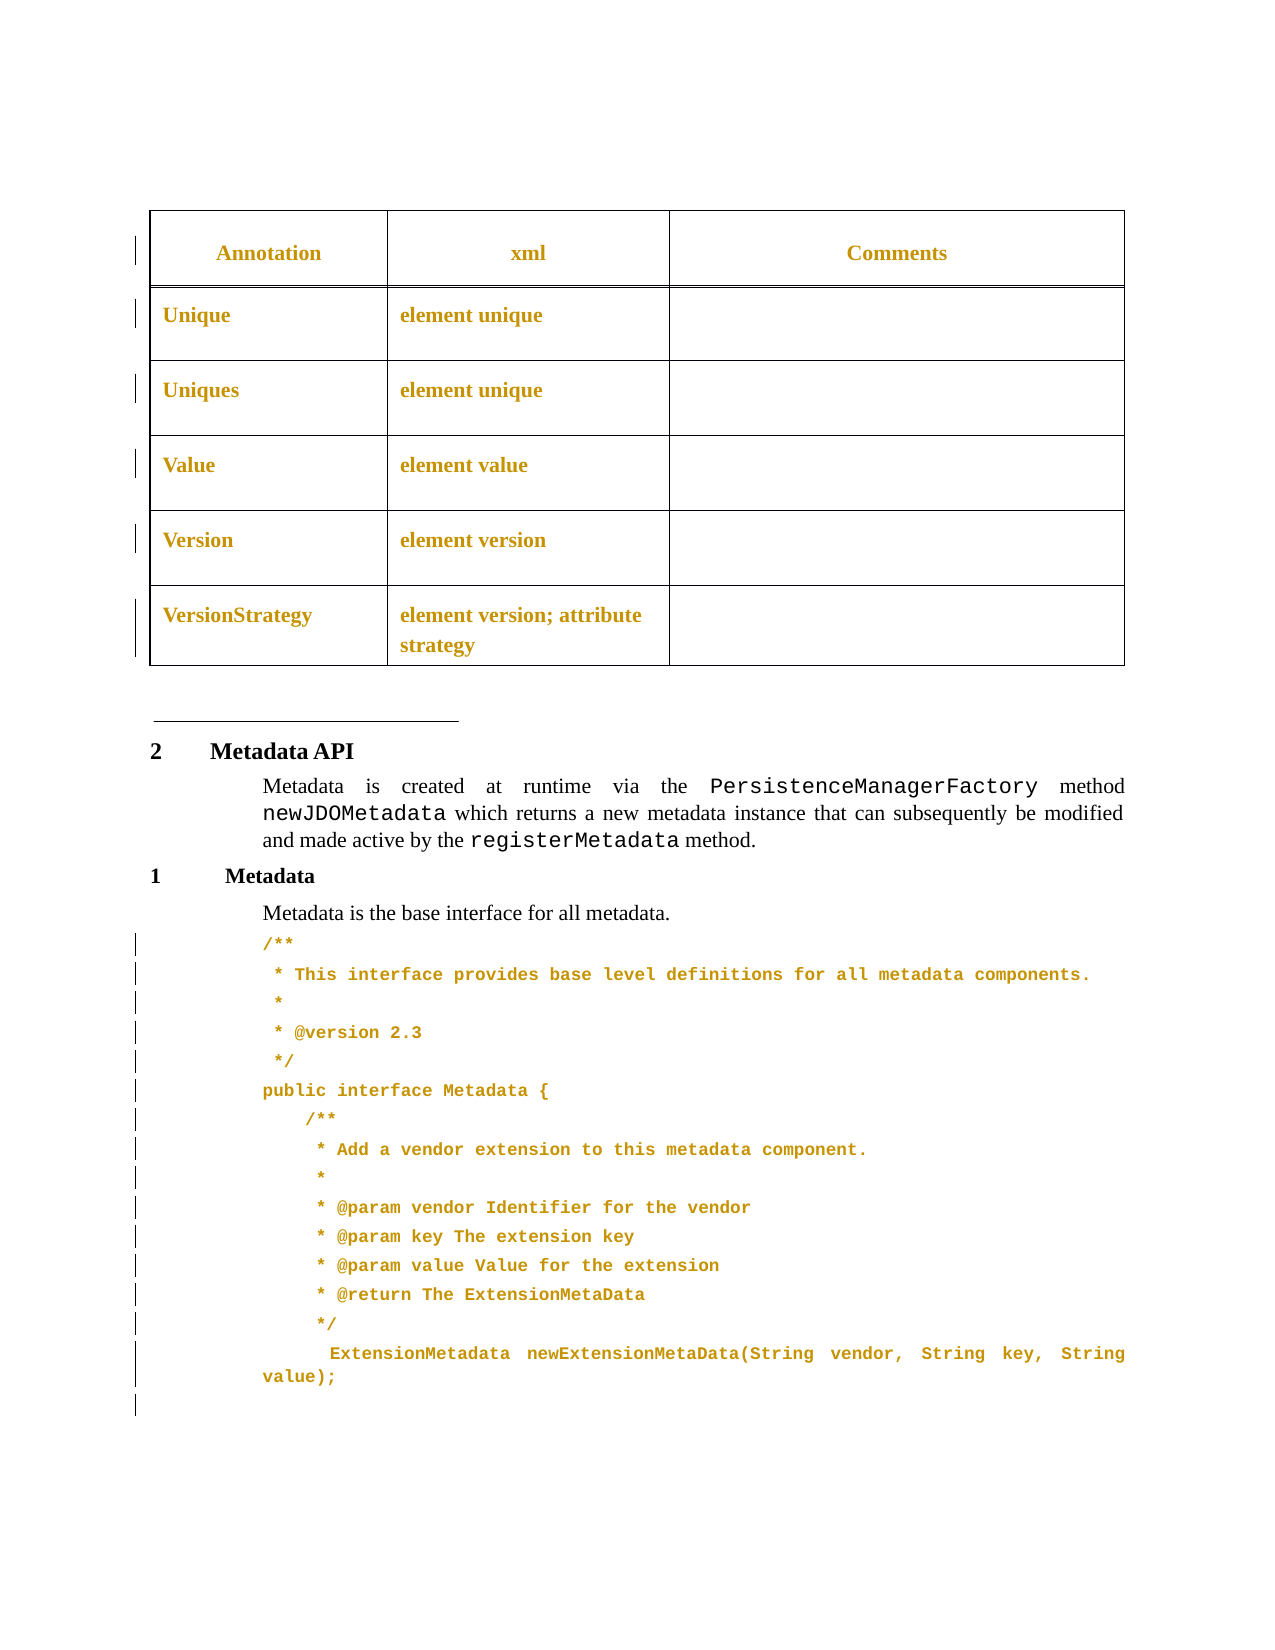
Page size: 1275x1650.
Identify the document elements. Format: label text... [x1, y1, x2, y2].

table_cell Unique [151, 288, 387, 360]
text * @param vendor Identifier for the vendor [262, 1196, 1125, 1218]
table_cell element value [388, 436, 669, 510]
table_cell Value [151, 436, 387, 510]
table_cell element version; attribute strategy [388, 586, 669, 665]
table_cell element unique [388, 288, 669, 360]
table_cell [670, 586, 1124, 665]
text * This interface provides base level definitions for all metadata components. [262, 962, 1125, 985]
text */ [262, 1312, 1125, 1335]
table_cell [670, 436, 1124, 510]
text /** [262, 933, 1125, 956]
text /** [262, 1108, 1125, 1131]
table_cell Uniques [151, 361, 387, 435]
table_cell element unique [388, 361, 669, 435]
table_header Comments [670, 211, 1124, 285]
table_cell VersionStrategy [151, 586, 387, 665]
text Metadata is created at runtime via the PersistenceManagerFactory method newJDOMetadata which returns a new metadata instance that can subsequently be modified and made active by the registerMetadata method. [262, 773, 1125, 854]
table_cell [670, 288, 1124, 360]
text * [262, 1166, 1125, 1189]
table_cell [670, 511, 1124, 585]
subtitle Metadata API [150, 737, 1125, 765]
text Metadata is the base interface for all metadata. [262, 899, 1125, 925]
table_cell [670, 361, 1124, 435]
text * @version 2.3 [262, 1021, 1125, 1043]
text ExtensionMetadata newExtensionMetaData(String vendor, String key, String value); [262, 1341, 1125, 1387]
text * Add a vendor extension to this metadata component. [262, 1137, 1125, 1160]
table_header xml [388, 211, 669, 285]
table_header Annotation [151, 211, 387, 285]
text * @return The ExtensionMetaData [262, 1283, 1125, 1306]
table_cell Version [151, 511, 387, 585]
text public interface Metadata { [262, 1079, 1125, 1102]
text * [262, 991, 1125, 1014]
text * @param key The extension key [262, 1225, 1125, 1248]
subtitle Metadata [150, 862, 1125, 888]
text * @param value Value for the extension [262, 1254, 1125, 1277]
table_cell element version [388, 511, 669, 585]
text */ [262, 1050, 1125, 1073]
